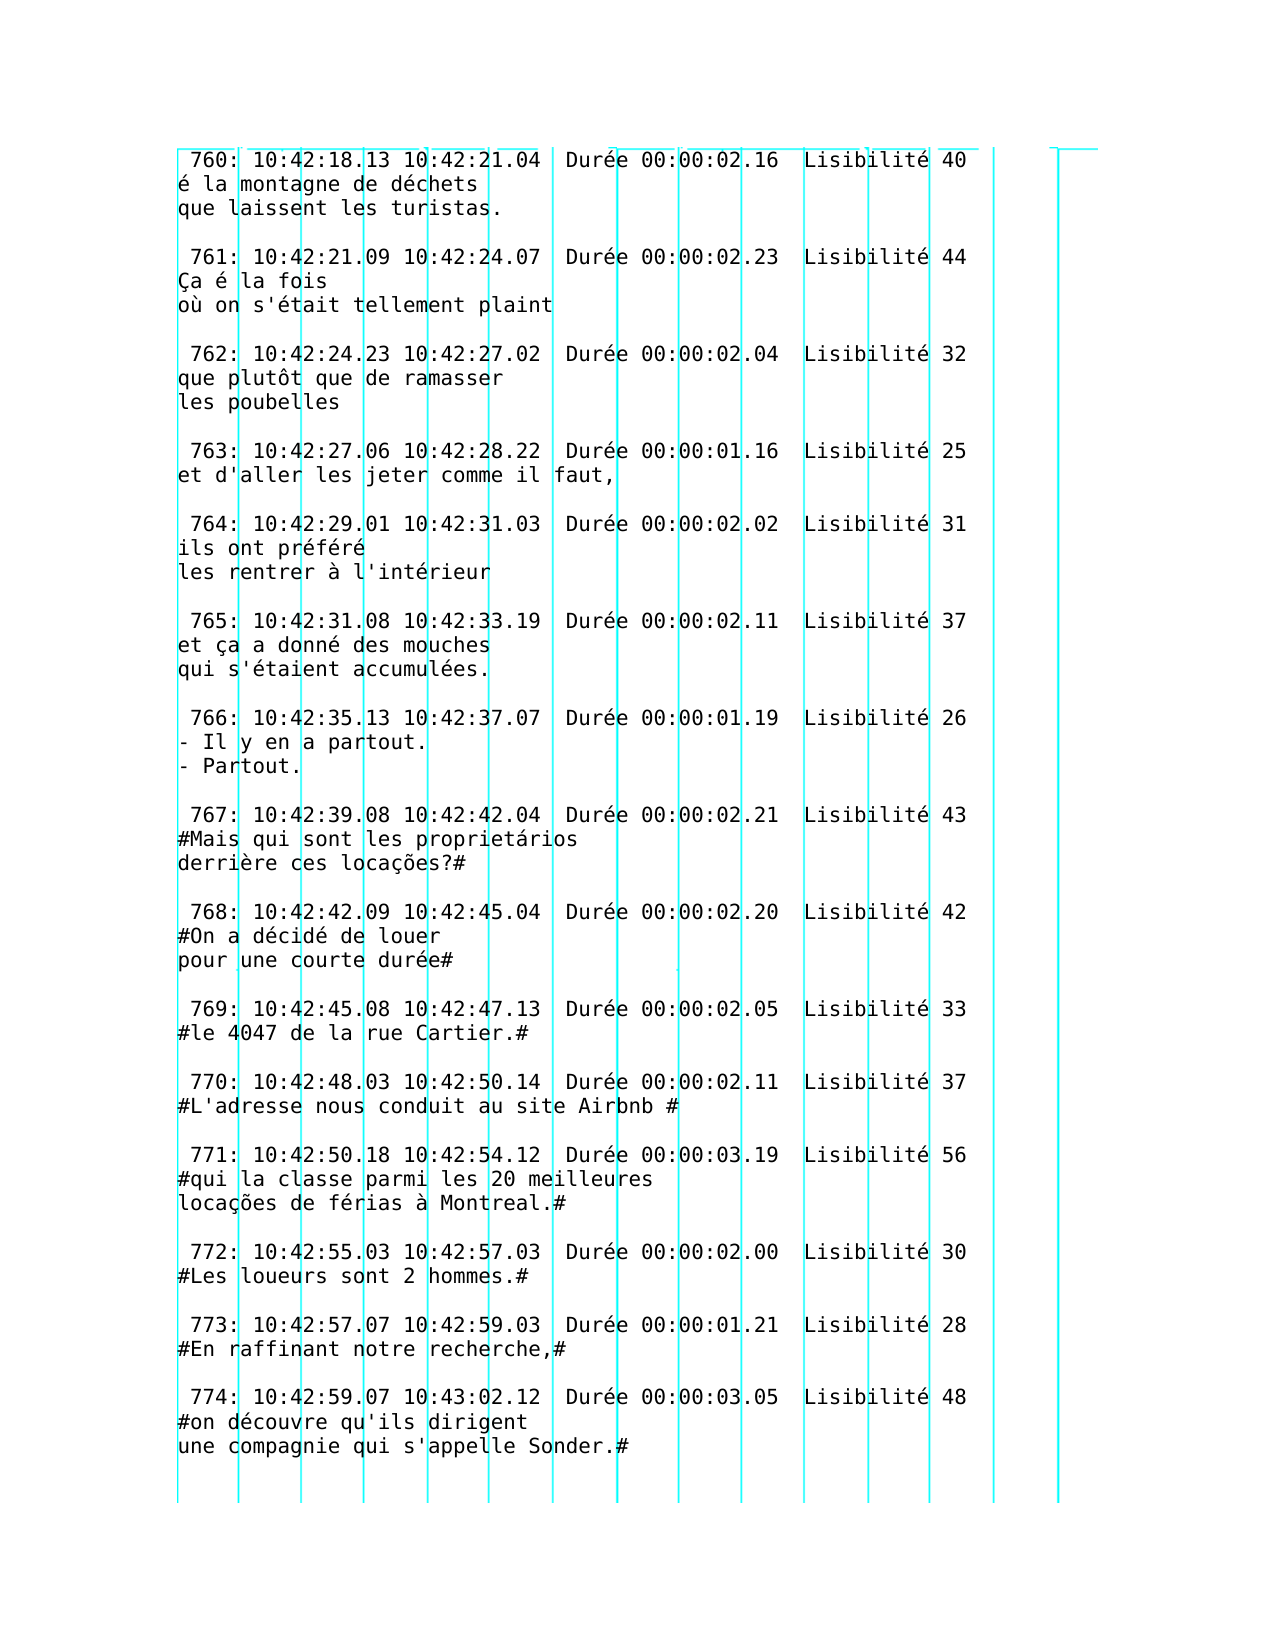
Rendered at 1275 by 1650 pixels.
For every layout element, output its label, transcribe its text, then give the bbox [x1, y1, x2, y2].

text #En raffinant notre recherche,# [177, 1337, 1098, 1361]
text que plutôt que de ramasser [177, 366, 1098, 390]
text #Mais qui sont les proprietários [177, 827, 1098, 851]
text 773: 10:42:57.07 10:42:59.03 Durée 00:00:01.21 Lisibilité 28 [177, 1313, 1098, 1337]
text - Il y en a partout. [177, 730, 1098, 754]
text 760: 10:42:18.13 10:42:21.04 Durée 00:00:02.16 Lisibilité 40 [177, 148, 1098, 172]
text 769: 10:42:45.08 10:42:47.13 Durée 00:00:02.05 Lisibilité 33 [177, 997, 1098, 1021]
text #qui la classe parmi les 20 meilleures [177, 1167, 1098, 1191]
text 764: 10:42:29.01 10:42:31.03 Durée 00:00:02.02 Lisibilité 31 [177, 512, 1098, 536]
text 774: 10:42:59.07 10:43:02.12 Durée 00:00:03.05 Lisibilité 48 [177, 1385, 1098, 1410]
text une compagnie qui s'appelle Sonder.# [177, 1434, 1098, 1458]
text et d'aller les jeter comme il faut, [177, 463, 1098, 487]
text 763: 10:42:27.06 10:42:28.22 Durée 00:00:01.16 Lisibilité 25 [177, 439, 1098, 463]
text derrière ces locações?# [177, 851, 1098, 876]
text #Les loueurs sont 2 hommes.# [177, 1264, 1098, 1288]
text 767: 10:42:39.08 10:42:42.04 Durée 00:00:02.21 Lisibilité 43 [177, 803, 1098, 827]
text pour une courte durée# [177, 948, 1098, 973]
text que laissent les turistas. [177, 196, 1098, 220]
text 766: 10:42:35.13 10:42:37.07 Durée 00:00:01.19 Lisibilité 26 [177, 706, 1098, 730]
text 772: 10:42:55.03 10:42:57.03 Durée 00:00:02.00 Lisibilité 30 [177, 1240, 1098, 1264]
text ils ont préféré [177, 536, 1098, 560]
text les poubelles [177, 390, 1098, 414]
text et ça a donné des mouches [177, 633, 1098, 657]
text où on s'était tellement plaint [177, 293, 1098, 317]
picture [177, 147, 1098, 1503]
text - Partout. [177, 754, 1098, 779]
text é la montagne de déchets [177, 172, 1098, 196]
text #on découvre qu'ils dirigent [177, 1410, 1098, 1434]
text 768: 10:42:42.09 10:42:45.04 Durée 00:00:02.20 Lisibilité 42 [177, 900, 1098, 924]
text #On a décidé de louer [177, 924, 1098, 948]
text #L'adresse nous conduit au site Airbnb # [177, 1094, 1098, 1118]
text #le 4047 de la rue Cartier.# [177, 1021, 1098, 1046]
text 765: 10:42:31.08 10:42:33.19 Durée 00:00:02.11 Lisibilité 37 [177, 609, 1098, 633]
text qui s'étaient accumulées. [177, 657, 1098, 682]
text 762: 10:42:24.23 10:42:27.02 Durée 00:00:02.04 Lisibilité 32 [177, 342, 1098, 366]
text 770: 10:42:48.03 10:42:50.14 Durée 00:00:02.11 Lisibilité 37 [177, 1070, 1098, 1094]
text Ça é la fois [177, 269, 1098, 293]
text 761: 10:42:21.09 10:42:24.07 Durée 00:00:02.23 Lisibilité 44 [177, 245, 1098, 269]
text les rentrer à l'intérieur [177, 560, 1098, 584]
text locações de férias à Montreal.# [177, 1191, 1098, 1216]
text 771: 10:42:50.18 10:42:54.12 Durée 00:00:03.19 Lisibilité 56 [177, 1143, 1098, 1167]
